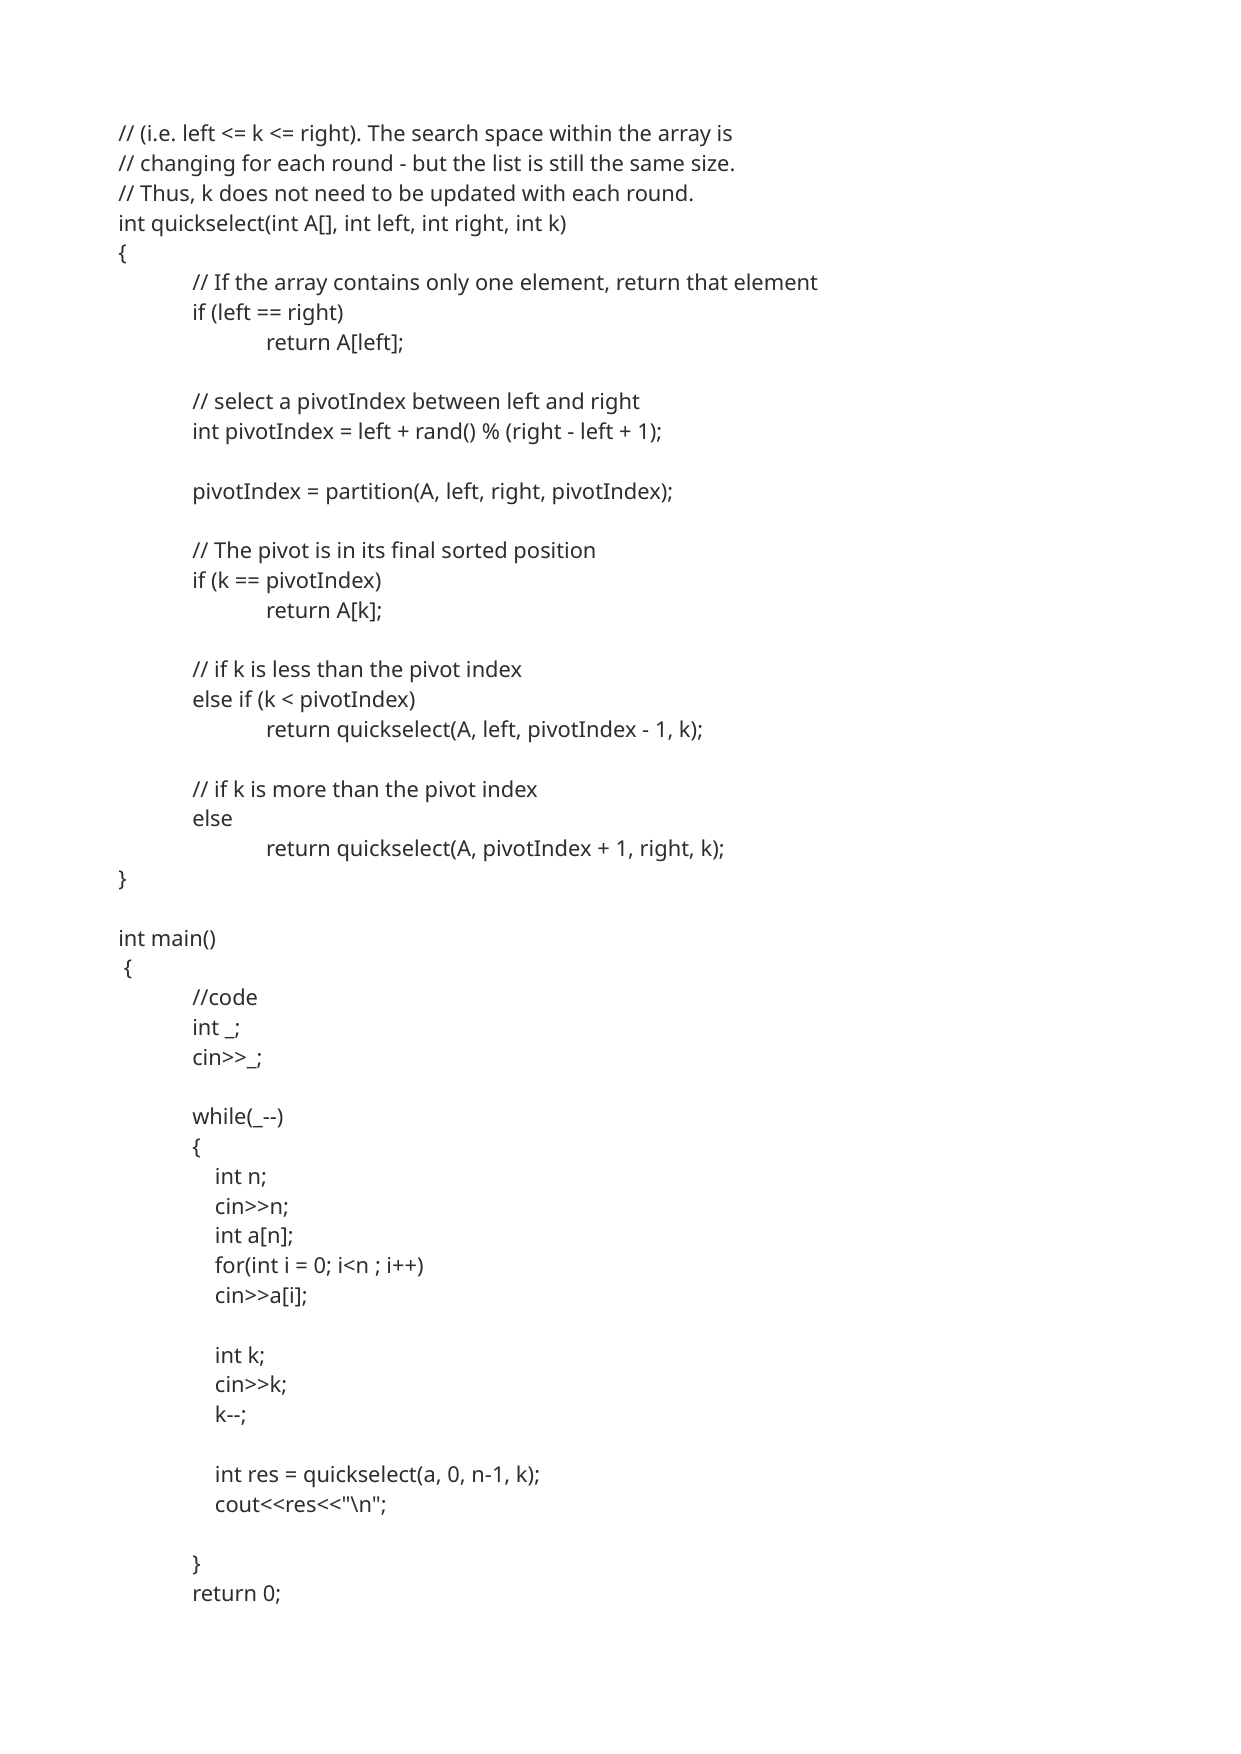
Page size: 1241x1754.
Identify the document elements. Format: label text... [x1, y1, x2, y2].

text else if (k < pivotIndex) [118, 684, 1122, 714]
text return A[left]; [118, 327, 1122, 356]
text if (left == right) [118, 297, 1122, 327]
text int pivotIndex = left + rand() % (right - left + 1); [118, 416, 1122, 446]
text // Thus, k does not need to be updated with each round. [118, 178, 1122, 207]
text // if k is more than the pivot index [118, 773, 1122, 803]
text // (i.e. left <= k <= right). The search space within the array is [118, 118, 1122, 148]
text k--; [118, 1399, 1122, 1429]
text // changing for each round - but the list is still the same size. [118, 148, 1122, 178]
text return quickselect(A, pivotIndex + 1, right, k); [118, 833, 1122, 863]
text cout<<res<<"\n"; [118, 1488, 1122, 1518]
text // The pivot is in its final sorted position [118, 535, 1122, 565]
text return 0; [118, 1578, 1122, 1608]
text return quickselect(A, left, pivotIndex - 1, k); [118, 714, 1122, 744]
text // If the array contains only one element, return that element [118, 267, 1122, 297]
text int k; [118, 1339, 1122, 1369]
text if (k == pivotIndex) [118, 565, 1122, 595]
text for(int i = 0; i<n ; i++) [118, 1250, 1122, 1280]
text { [118, 1131, 1122, 1161]
text int main() [118, 922, 1122, 952]
text cin>>a[i]; [118, 1280, 1122, 1310]
text int n; [118, 1161, 1122, 1191]
text // select a pivotIndex between left and right [118, 386, 1122, 416]
text int res = quickselect(a, 0, n-1, k); [118, 1459, 1122, 1488]
text pivotIndex = partition(A, left, right, pivotIndex); [118, 476, 1122, 505]
text int a[n]; [118, 1220, 1122, 1250]
text int quickselect(int A[], int left, int right, int k) [118, 207, 1122, 237]
text // if k is less than the pivot index [118, 654, 1122, 684]
text } [118, 863, 1122, 893]
text cin>>k; [118, 1369, 1122, 1399]
text else [118, 803, 1122, 833]
text int _; [118, 1012, 1122, 1042]
text cin>>n; [118, 1191, 1122, 1220]
text } [118, 1548, 1122, 1578]
text { [118, 952, 1122, 982]
text { [118, 237, 1122, 267]
text //code [118, 982, 1122, 1012]
text while(_--) [118, 1101, 1122, 1131]
text return A[k]; [118, 595, 1122, 624]
text cin>>_; [118, 1042, 1122, 1071]
